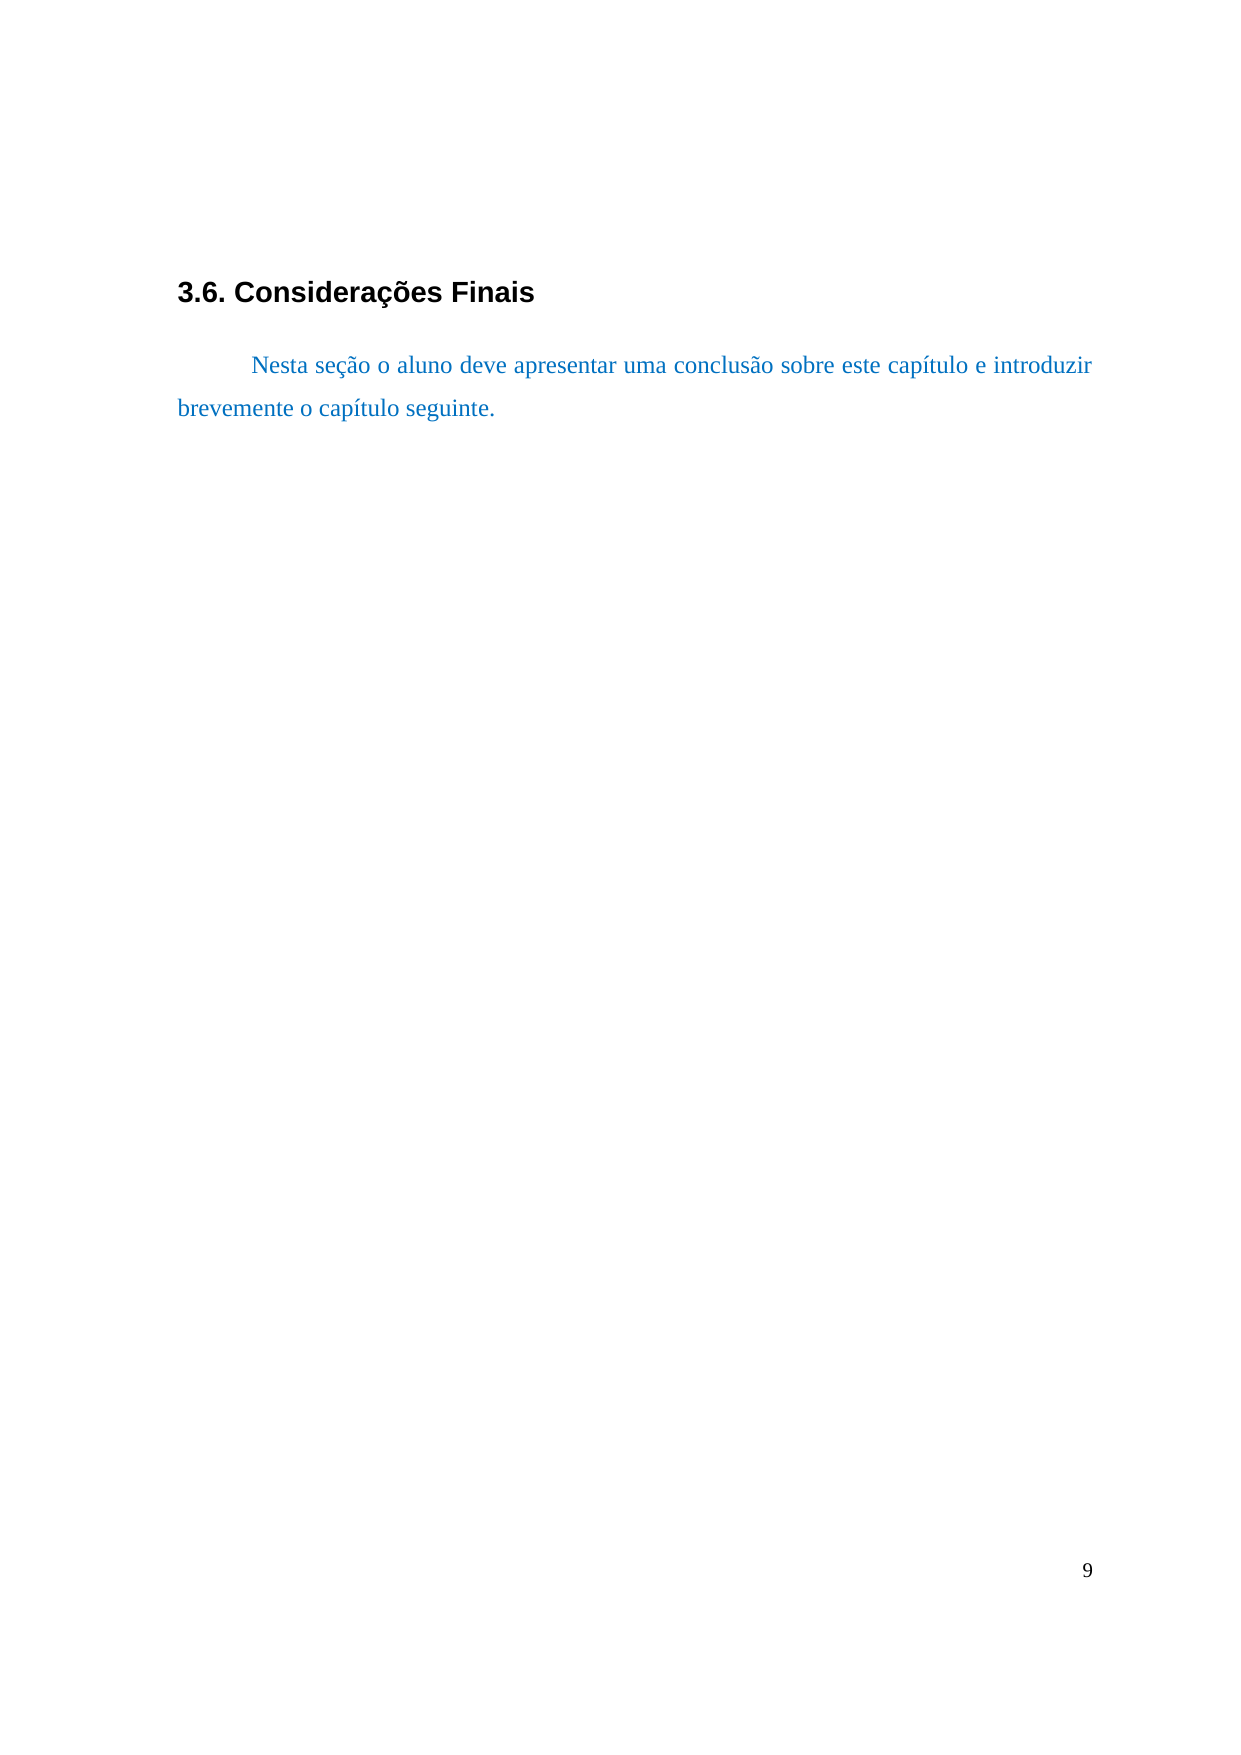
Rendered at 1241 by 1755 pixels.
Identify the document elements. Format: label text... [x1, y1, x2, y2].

text Nesta seção o aluno deve apresentar uma conclusão sobre este capítulo e introduzir brevemente o capítulo seguinte. [177, 350, 1093, 422]
subtitle 3.6. Considerações Finais [177, 275, 1093, 308]
